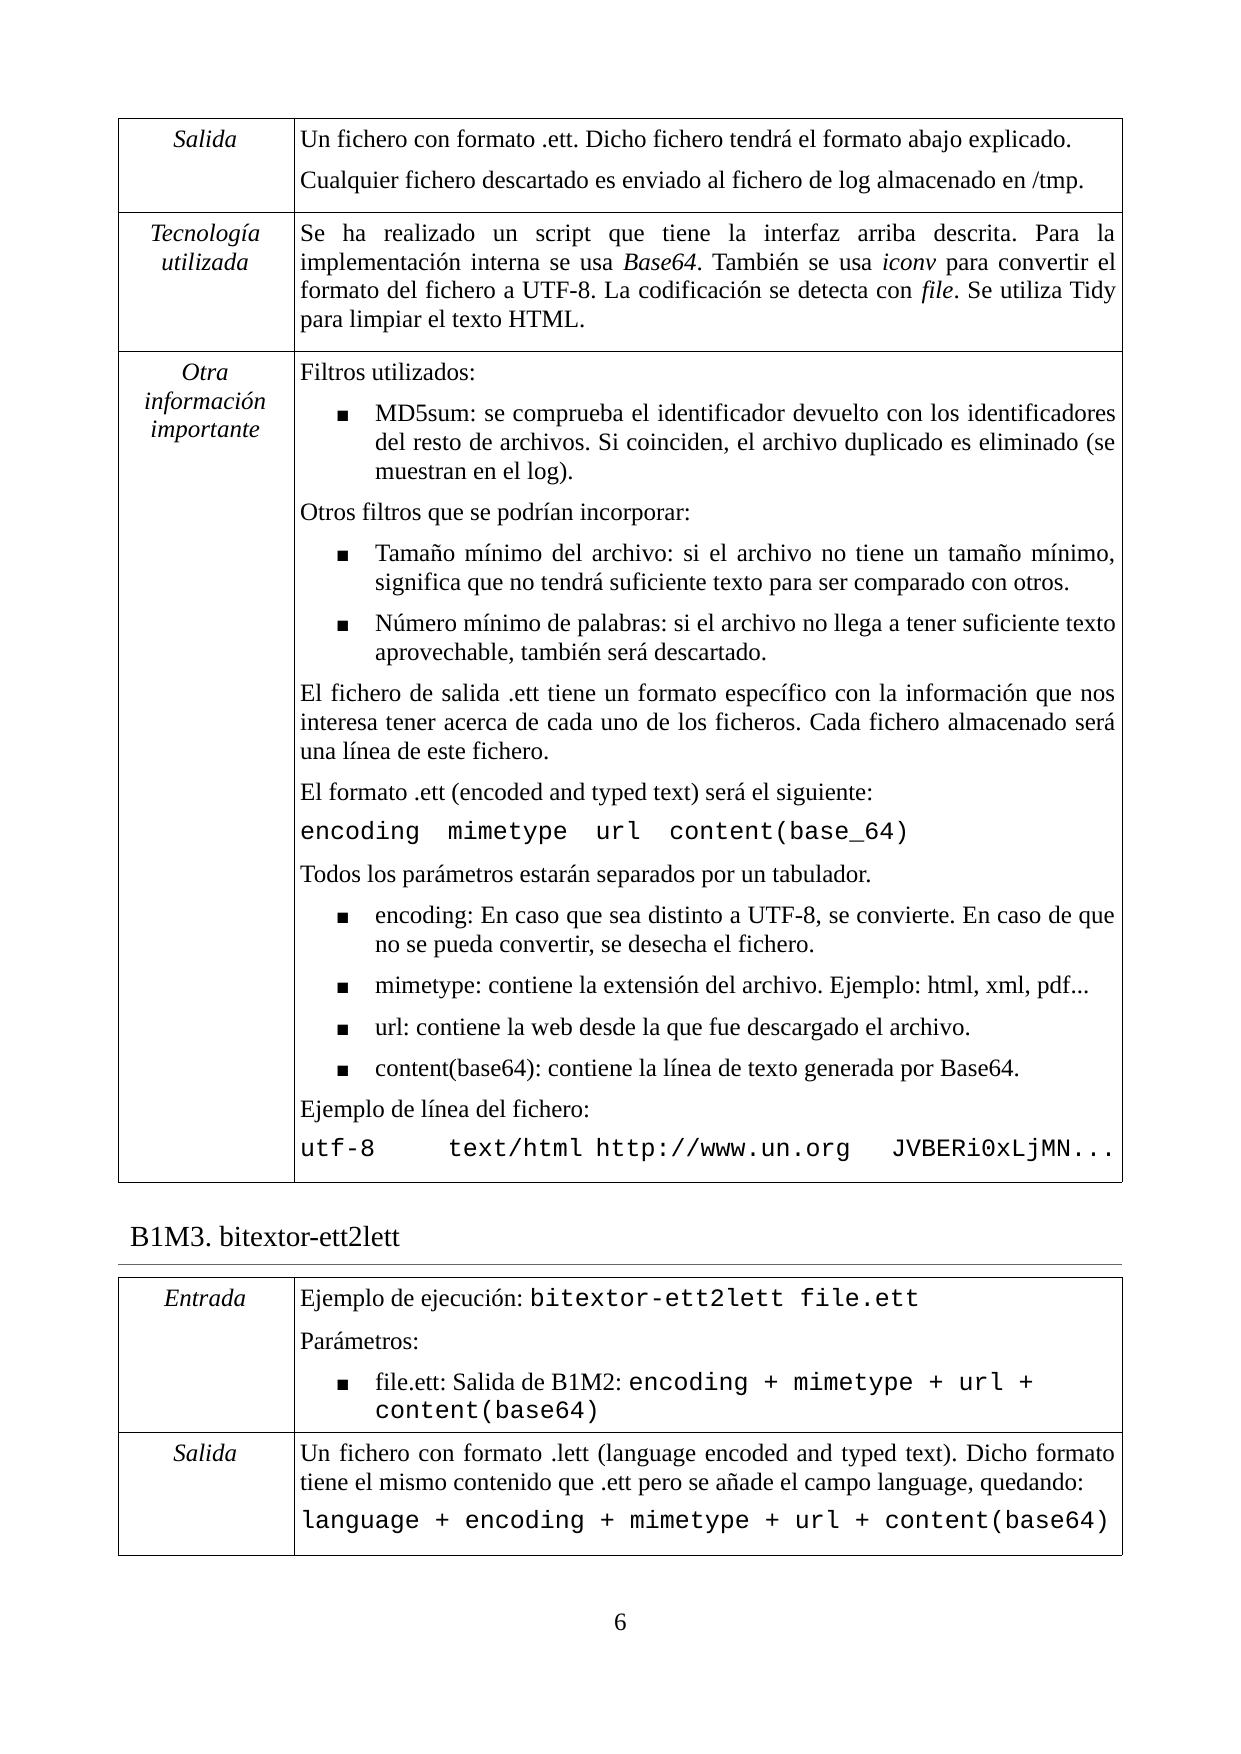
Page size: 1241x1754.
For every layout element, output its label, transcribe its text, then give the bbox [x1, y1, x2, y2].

table_cell Tecnología utilizada [119, 213, 294, 351]
table_cell Un fichero con formato .lett (language encoded and typed text). Dicho formato tiene el mismo contenido que .ett pero se añade el campo language, quedando: language + encoding + mimetype + url + content(base64) [295, 1433, 1122, 1554]
table_cell Filtros utilizados: MD5sum: se comprueba el identificador devuelto con los identificadores del resto de archivos. Si coinciden, el archivo duplicado es eliminado (se muestran en el log). Otros filtros que se podrían incorporar: Tamaño mínimo del archivo: si el archivo no tiene un tamaño mínimo, significa que no tendrá suficiente texto para ser comparado con otros. Número mínimo de palabras: si el archivo no llega a tener suficiente texto aprovechable, también será descartado. El fichero de salida .ett tiene un formato específico con la información que nos interesa tener acerca de cada uno de los ficheros. Cada fichero almacenado será una línea de este fichero. El formato .ett (encoded and typed text) será el siguiente: encoding mimetype url content(base_64) Todos los parámetros estarán separados por un tabulador. encoding: En caso que sea distinto a UTF-8, se convierte. En caso de que no se pueda convertir, se desecha el fichero. mimetype: contiene la extensión del archivo. Ejemplo: html, xml, pdf... url: contiene la web desde la que fue descargado el archivo. content(base64): contiene la línea de texto generada por Base64. Ejemplo de línea del fichero: utf-8 text/html http://www.un.org JVBERi0xLjMN... [295, 352, 1122, 1182]
table_cell Se ha realizado un script que tiene la interfaz arriba descrita. Para la implementación interna se usa Base64. También se usa iconv para convertir el formato del fichero a UTF-8. La codificación se detecta con file. Se utiliza Tidy para limpiar el texto HTML. [295, 213, 1122, 351]
subtitle B1M3. bitextor-ett2lett [118, 1207, 1122, 1264]
table_cell Salida [119, 119, 294, 212]
table_header Ejemplo de ejecución: bitextor-ett2lett file.ett Parámetros: file.ett: Salida de B1M2: encoding + mimetype + url + content(base64) [295, 1278, 1122, 1432]
table_cell Otra información importante [119, 352, 294, 1182]
table_cell Salida [119, 1433, 294, 1554]
table_cell Un fichero con formato .ett. Dicho fichero tendrá el formato abajo explicado. Cualquier fichero descartado es enviado al fichero de log almacenado en /tmp. [295, 119, 1122, 212]
table_header Entrada [119, 1278, 294, 1432]
